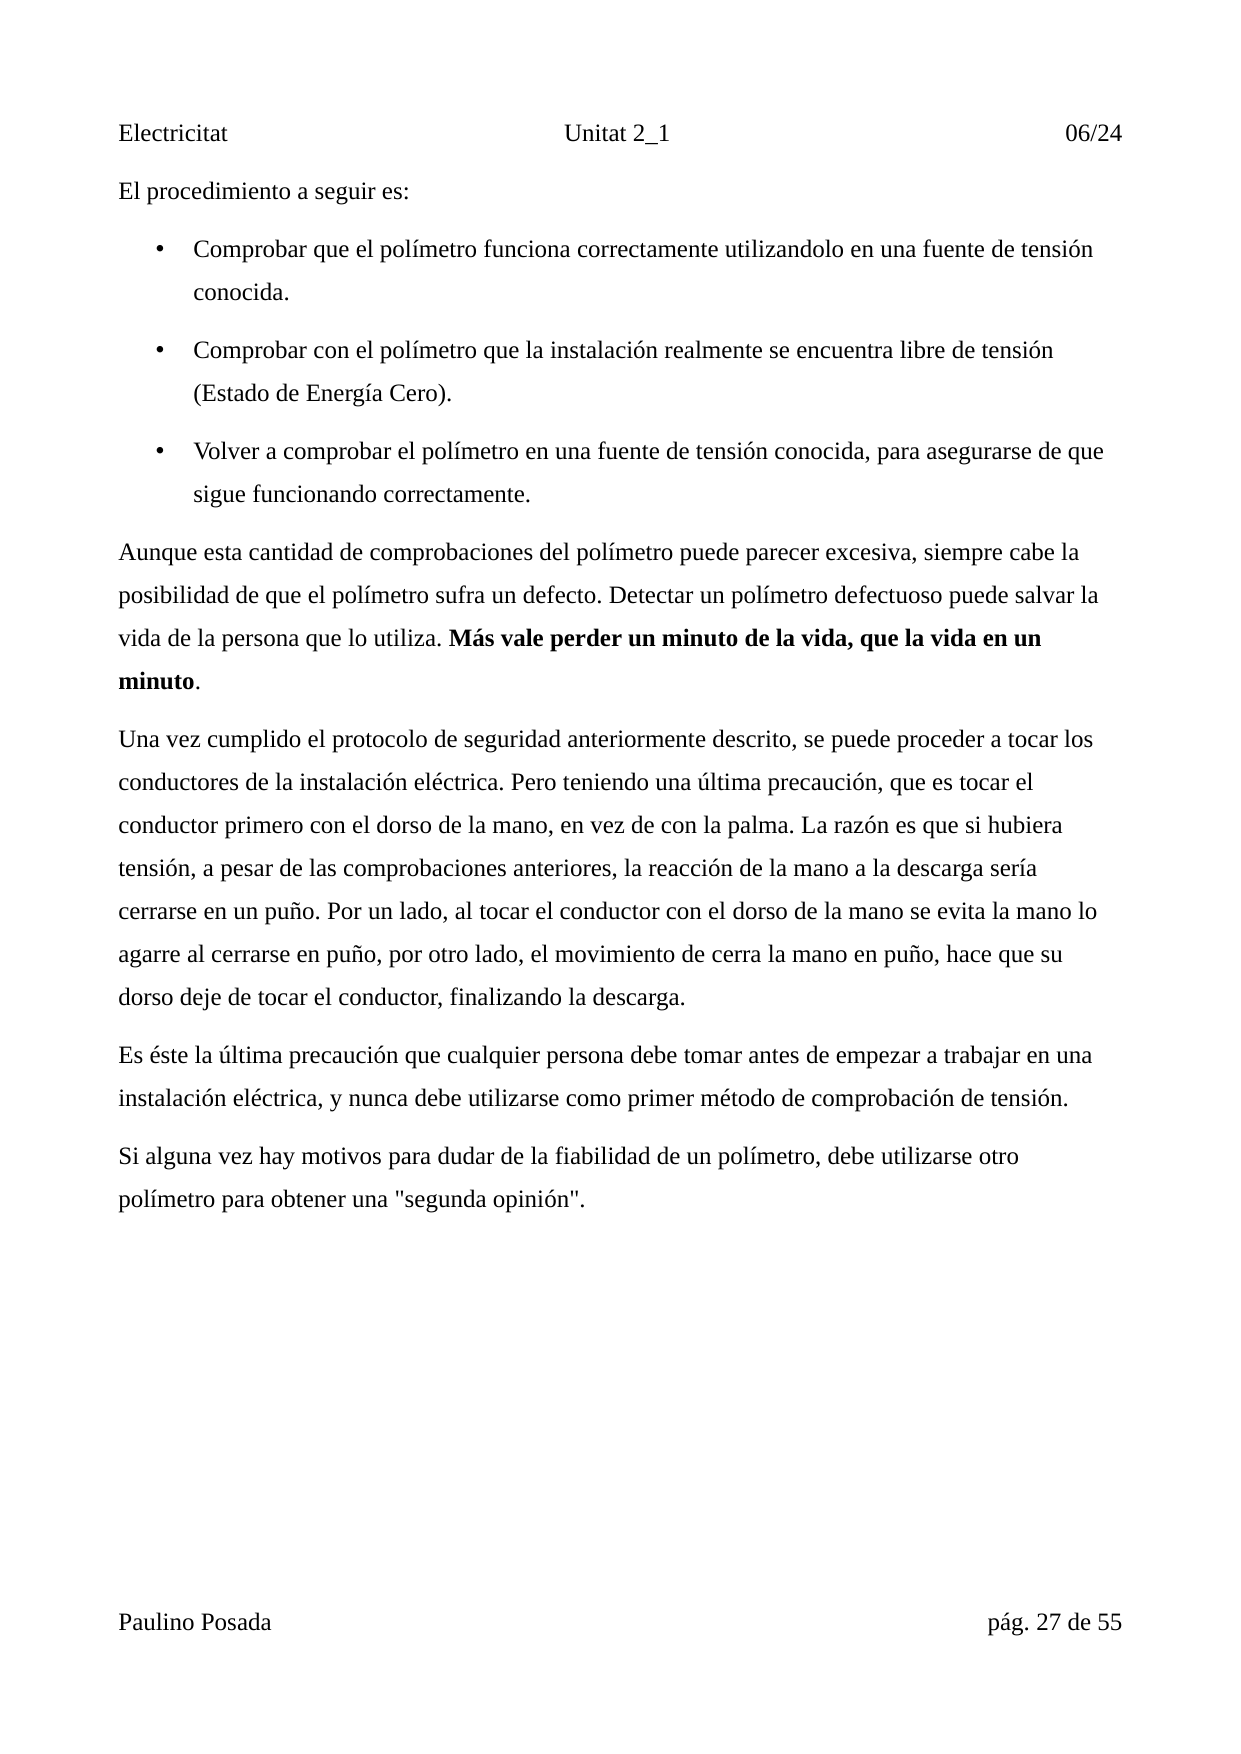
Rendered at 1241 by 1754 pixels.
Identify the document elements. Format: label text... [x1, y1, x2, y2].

text Aunque esta cantidad de comprobaciones del polímetro puede parecer excesiva, siempre cabe la posibilidad de que el polímetro sufra un defecto. Detectar un polímetro defectuoso puede salvar la vida de la persona que lo utiliza. Más vale perder un minuto de la vida, que la vida en un minuto. [118, 537, 1122, 695]
list Volver a comprobar el polímetro en una fuente de tensión conocida, para asegurarse de que sigue funcionando correctamente. [156, 436, 1122, 508]
text Si alguna vez hay motivos para dudar de la fiabilidad de un polímetro, debe utilizarse otro polímetro para obtener una "segunda opinión". [118, 1141, 1122, 1213]
list Comprobar con el polímetro que la instalación realmente se encuentra libre de tensión (Estado de Energía Cero). [156, 335, 1122, 407]
text Una vez cumplido el protocolo de seguridad anteriormente descrito, se puede proceder a tocar los conductores de la instalación eléctrica. Pero teniendo una última precaución, que es tocar el conductor primero con el dorso de la mano, en vez de con la palma. La razón es que si hubiera tensión, a pesar de las comprobaciones anteriores, la reacción de la mano a la descarga sería cerrarse en un puño. Por un lado, al tocar el conductor con el dorso de la mano se evita la mano lo agarre al cerrarse en puño, por otro lado, el movimiento de cerra la mano en puño, hace que su dorso deje de tocar el conductor, finalizando la descarga. [118, 724, 1122, 1011]
list Comprobar que el polímetro funciona correctamente utilizandolo en una fuente de tensión conocida. [156, 234, 1122, 306]
text El procedimiento a seguir es: [118, 176, 1122, 205]
text Es éste la última precaución que cualquier persona debe tomar antes de empezar a trabajar en una instalación eléctrica, y nunca debe utilizarse como primer método de comprobación de tensión. [118, 1040, 1122, 1112]
